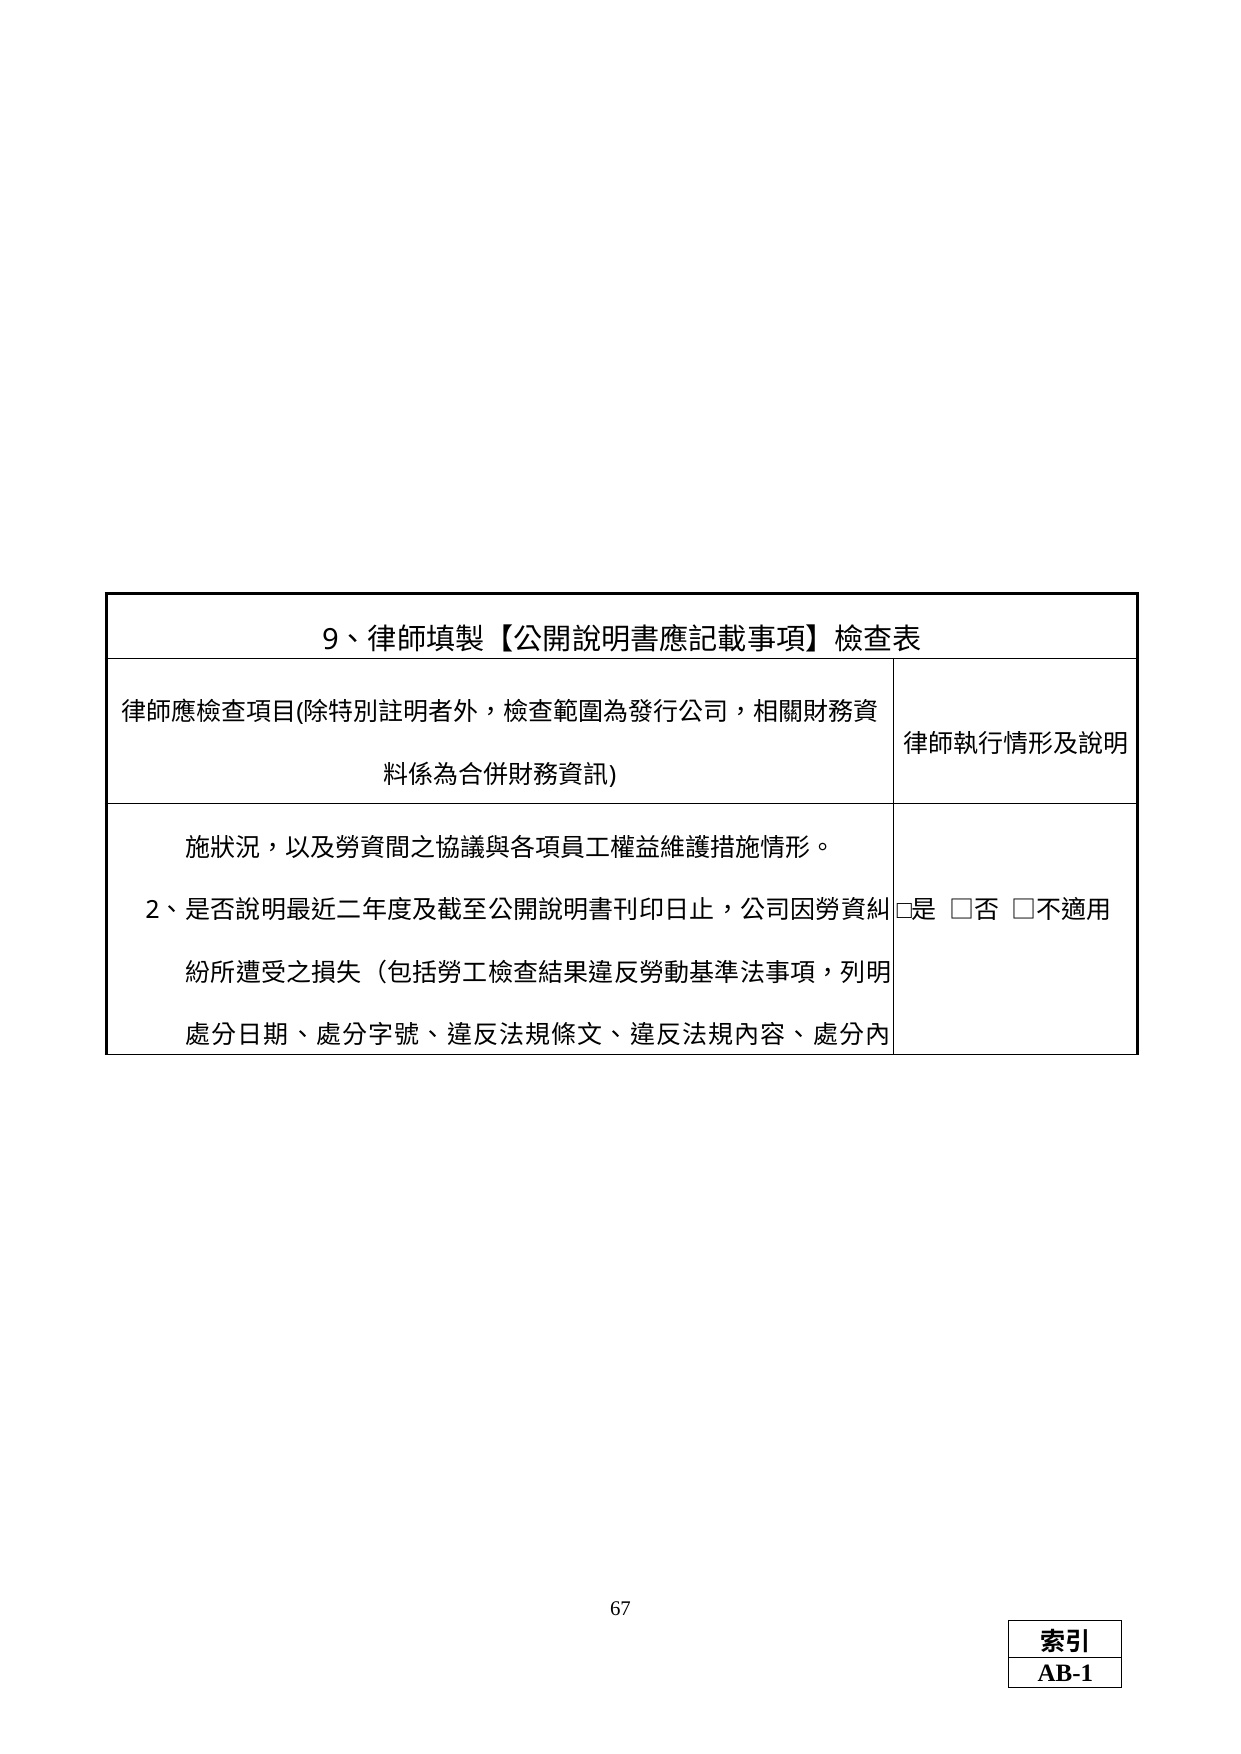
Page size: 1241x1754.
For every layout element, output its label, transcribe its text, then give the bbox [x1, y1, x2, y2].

table_header 9、律師填製【公開說明書應記載事項】檢查表 [108, 595, 1136, 658]
table_cell 律師執行情形及說明 [894, 659, 1136, 803]
table_cell 律師應檢查項目(除特別註明者外，檢查範圍為發行公司，相關財務資料係為合併財務資訊) [108, 659, 893, 803]
table_cell □是 □否 □不適用 [894, 804, 1136, 1054]
table_cell 施狀況，以及勞資間之協議與各項員工權益維護措施情形。 是否說明最近二年度及截至公開說明書刊印日止，公司因勞資糾紛所遭受之損失（包括勞工檢查結果違反勞動基準法事項，列明處分日期、處分字號、違反法規條文、違反法規內容、處分內 [108, 804, 893, 1054]
